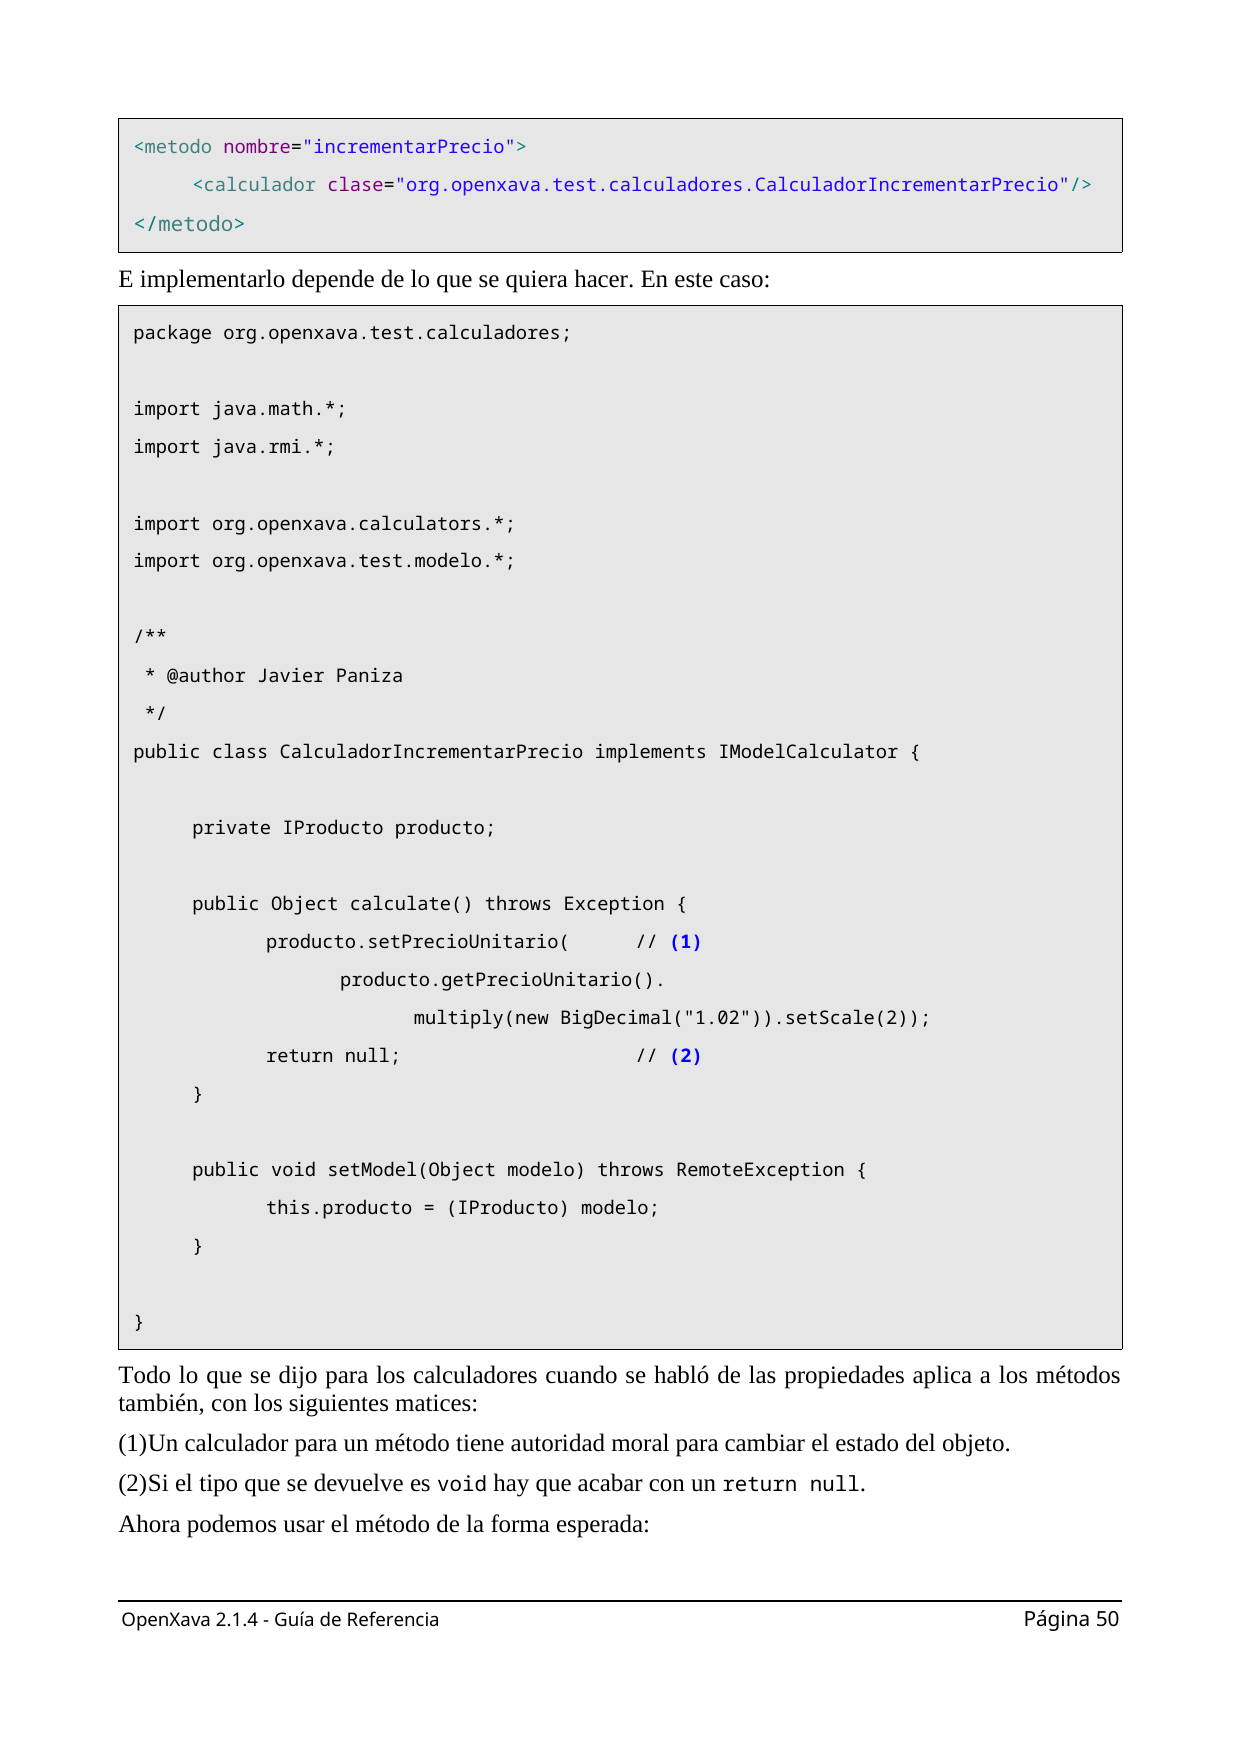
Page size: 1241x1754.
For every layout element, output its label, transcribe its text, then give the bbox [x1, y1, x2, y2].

text import org.openxava.test.modelo.*; [119, 533, 1122, 571]
text public void setModel(Object modelo) throws RemoteException { [119, 1141, 1122, 1179]
text this.producto = (IProducto) modelo; [119, 1179, 1122, 1217]
text multiply(new BigDecimal("1.02")).setScale(2)); [119, 989, 1122, 1027]
text <metodo nombre="incrementarPrecio"> [119, 119, 1122, 156]
list Si el tipo que se devuelve es void hay que acabar con un return null. [118, 1469, 1122, 1498]
text } [119, 1217, 1122, 1255]
text E implementarlo depende de lo que se quiera hacer. En este caso: [118, 265, 1122, 292]
text Ahora podemos usar el método de la forma esperada: [118, 1510, 1122, 1538]
text producto.getPrecioUnitario(). [119, 951, 1122, 989]
text } [119, 1065, 1122, 1103]
text import java.rmi.*; [119, 419, 1122, 457]
text /** [119, 609, 1122, 647]
text import java.math.*; [119, 381, 1122, 419]
text Todo lo que se dijo para los calculadores cuando se habló de las propiedades aplica a los métodos también, con los siguientes matices: [118, 1361, 1122, 1417]
text */ [119, 685, 1122, 723]
list Un calculador para un método tiene autoridad moral para cambiar el estado del objeto. [118, 1429, 1122, 1457]
text <calculador clase="org.openxava.test.calculadores.CalculadorIncrementarPrecio"/> [119, 156, 1122, 194]
text </metodo> [119, 194, 1122, 252]
text return null; // (2) [119, 1027, 1122, 1065]
text package org.openxava.test.calculadores; [119, 306, 1122, 343]
text public class CalculadorIncrementarPrecio implements IModelCalculator { [119, 723, 1122, 761]
text import org.openxava.calculators.*; [119, 495, 1122, 533]
text * @author Javier Paniza [119, 647, 1122, 685]
text private IProducto producto; [119, 799, 1122, 837]
text } [119, 1293, 1122, 1349]
text producto.setPrecioUnitario( // (1) [119, 913, 1122, 951]
text public Object calculate() throws Exception { [119, 875, 1122, 913]
